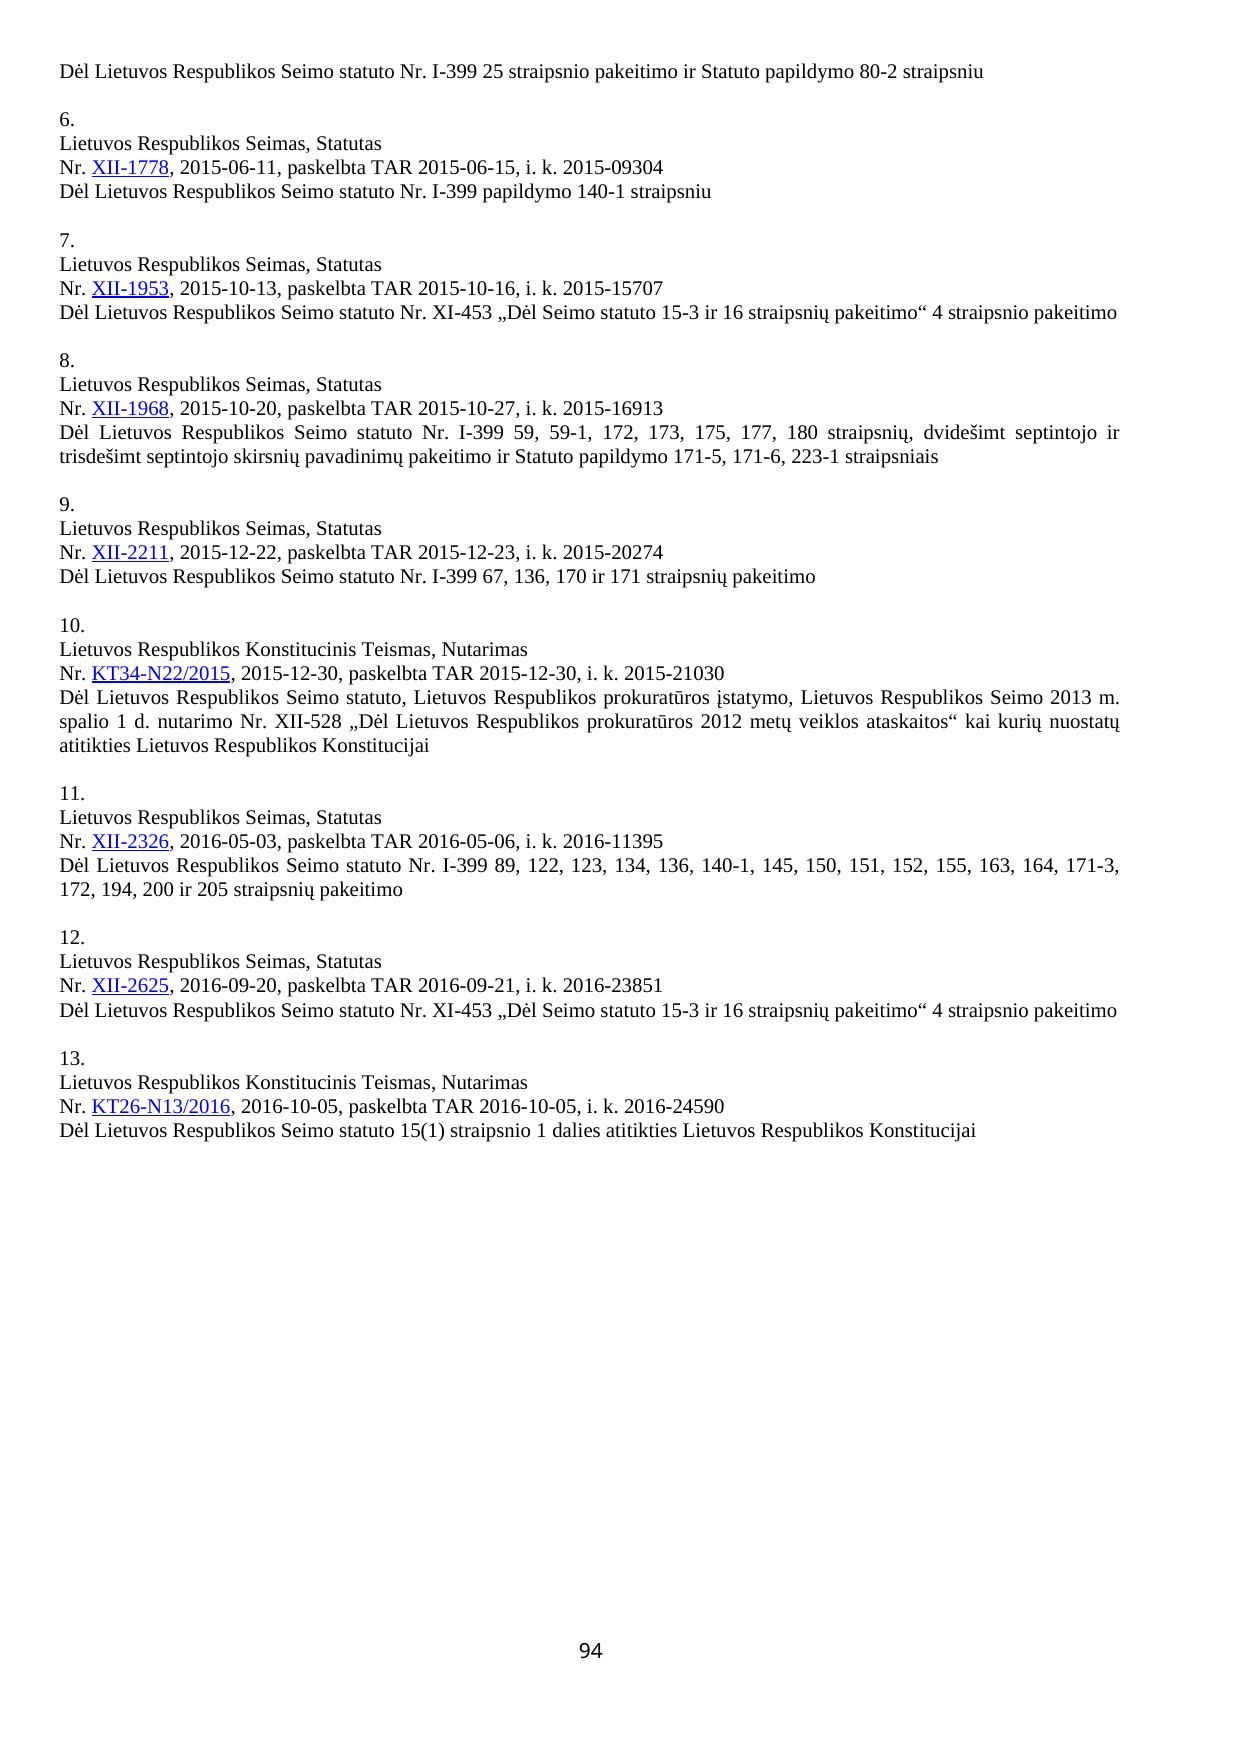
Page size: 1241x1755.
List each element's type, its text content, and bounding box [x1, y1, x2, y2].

text Nr. XII-1778, 2015-06-11, paskelbta TAR 2015-06-15, i. k. 2015-09304 [59, 155, 1122, 179]
text 12. [59, 925, 1122, 949]
text Lietuvos Respublikos Seimas, Statutas [59, 372, 1122, 396]
text 11. [59, 781, 1122, 805]
text Dėl Lietuvos Respublikos Seimo statuto 15(1) straipsnio 1 dalies atitikties Lietuvos Respublikos Konstitucijai [59, 1118, 1122, 1142]
text 13. [59, 1046, 1122, 1070]
text Nr. KT34-N22/2015, 2015-12-30, paskelbta TAR 2015-12-30, i. k. 2015-21030 [59, 661, 1122, 685]
text Dėl Lietuvos Respublikos Seimo statuto Nr. I-399 59, 59-1, 172, 173, 175, 177, 180 straipsnių, dvidešimt septintojo ir trisdešimt septintojo skirsnių pavadinimų pakeitimo ir Statuto papildymo 171-5, 171-6, 223-1 straipsniais [59, 420, 1122, 468]
text Nr. XII-1968, 2015-10-20, paskelbta TAR 2015-10-27, i. k. 2015-16913 [59, 396, 1122, 420]
text Nr. XII-2326, 2016-05-03, paskelbta TAR 2016-05-06, i. k. 2016-11395 [59, 829, 1122, 853]
text Lietuvos Respublikos Seimas, Statutas [59, 516, 1122, 540]
text Dėl Lietuvos Respublikos Seimo statuto Nr. I-399 89, 122, 123, 134, 136, 140-1, 145, 150, 151, 152, 155, 163, 164, 171-3, 172, 194, 200 ir 205 straipsnių pakeitimo [59, 853, 1122, 901]
text Dėl Lietuvos Respublikos Seimo statuto Nr. I-399 25 straipsnio pakeitimo ir Statuto papildymo 80-2 straipsniu [59, 59, 1122, 83]
text Lietuvos Respublikos Seimas, Statutas [59, 252, 1122, 276]
text Dėl Lietuvos Respublikos Seimo statuto Nr. XI-453 „Dėl Seimo statuto 15-3 ir 16 straipsnių pakeitimo“ 4 straipsnio pakeitimo [59, 300, 1122, 324]
text 7. [59, 227, 1122, 252]
text Dėl Lietuvos Respublikos Seimo statuto Nr. I-399 papildymo 140-1 straipsniu [59, 179, 1122, 203]
text Nr. KT26-N13/2016, 2016-10-05, paskelbta TAR 2016-10-05, i. k. 2016-24590 [59, 1094, 1122, 1118]
text Lietuvos Respublikos Konstitucinis Teismas, Nutarimas [59, 1070, 1122, 1094]
text Nr. XII-2625, 2016-09-20, paskelbta TAR 2016-09-21, i. k. 2016-23851 [59, 973, 1122, 997]
text Dėl Lietuvos Respublikos Seimo statuto, Lietuvos Respublikos prokuratūros įstatymo, Lietuvos Respublikos Seimo 2013 m. spalio 1 d. nutarimo Nr. XII-528 „Dėl Lietuvos Respublikos prokuratūros 2012 metų veiklos ataskaitos“ kai kurių nuostatų atitikties Lietuvos Respublikos Konstitucijai [59, 685, 1122, 757]
text 8. [59, 348, 1122, 372]
text Dėl Lietuvos Respublikos Seimo statuto Nr. I-399 67, 136, 170 ir 171 straipsnių pakeitimo [59, 564, 1122, 588]
text 10. [59, 612, 1122, 637]
text Lietuvos Respublikos Konstitucinis Teismas, Nutarimas [59, 637, 1122, 661]
text Nr. XII-2211, 2015-12-22, paskelbta TAR 2015-12-23, i. k. 2015-20274 [59, 540, 1122, 564]
text 9. [59, 492, 1122, 516]
text Nr. XII-1953, 2015-10-13, paskelbta TAR 2015-10-16, i. k. 2015-15707 [59, 276, 1122, 300]
text Dėl Lietuvos Respublikos Seimo statuto Nr. XI-453 „Dėl Seimo statuto 15-3 ir 16 straipsnių pakeitimo“ 4 straipsnio pakeitimo [59, 997, 1122, 1022]
text Lietuvos Respublikos Seimas, Statutas [59, 805, 1122, 829]
text Lietuvos Respublikos Seimas, Statutas [59, 131, 1122, 155]
text 6. [59, 107, 1122, 131]
text Lietuvos Respublikos Seimas, Statutas [59, 949, 1122, 973]
